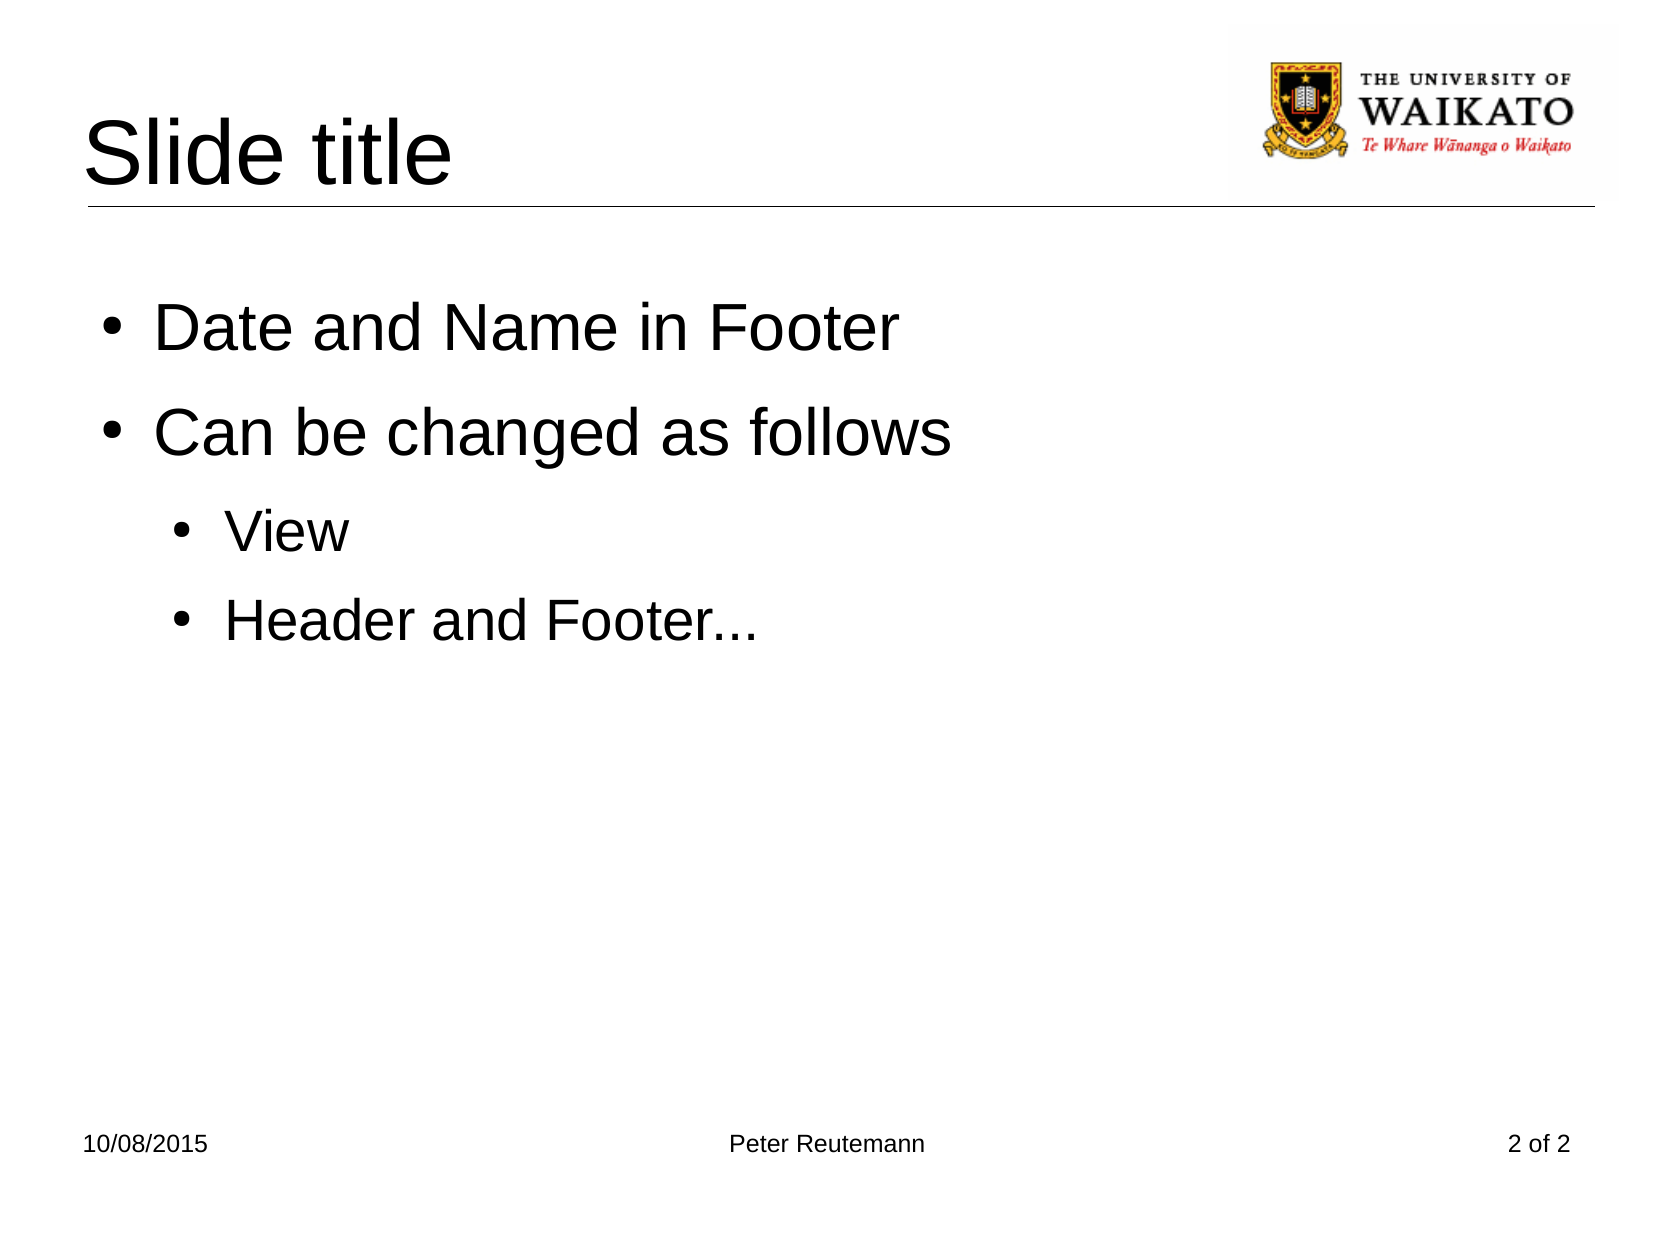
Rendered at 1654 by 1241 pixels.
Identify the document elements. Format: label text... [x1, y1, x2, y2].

list Date and Name in Footer Can be changed as follows View Header and Footer... [82, 290, 1571, 1109]
picture [1228, 24, 1619, 201]
title Slide title [82, 49, 1571, 257]
